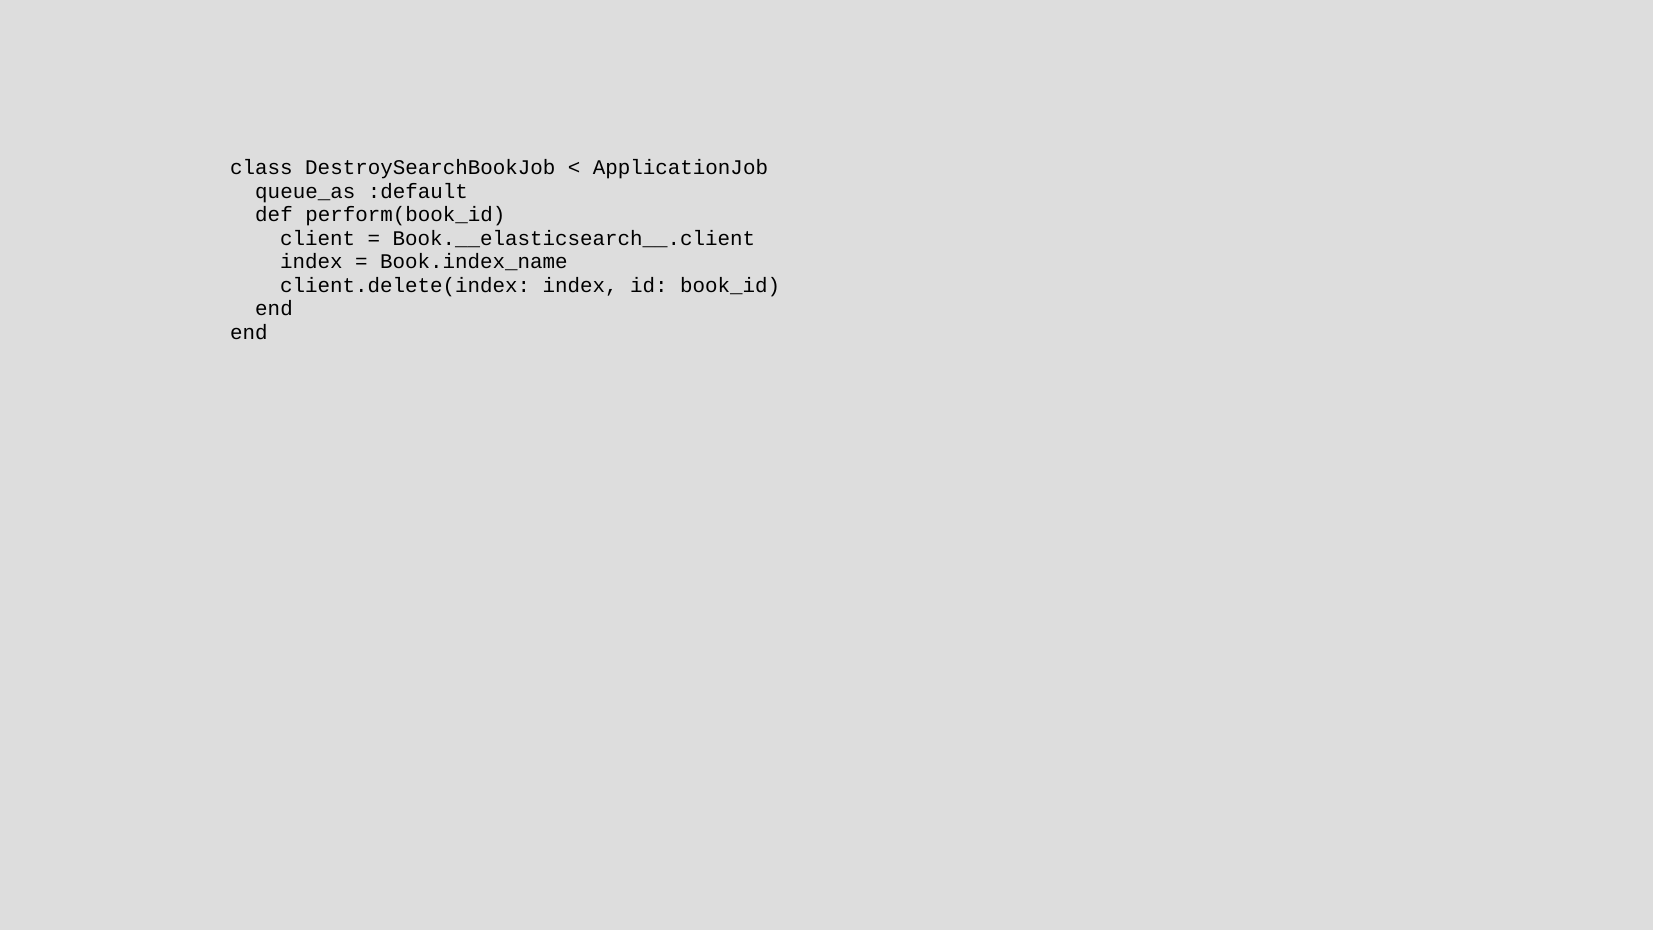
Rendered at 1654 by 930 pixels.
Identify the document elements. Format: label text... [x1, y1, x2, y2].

text_box class DestroySearchBookJob < ApplicationJob queue_as :default def perform(book_id) client = Book.__elasticsearch__.client index = Book.index_name client.delete(index: index, id: book_id) end end [215, 150, 1441, 826]
